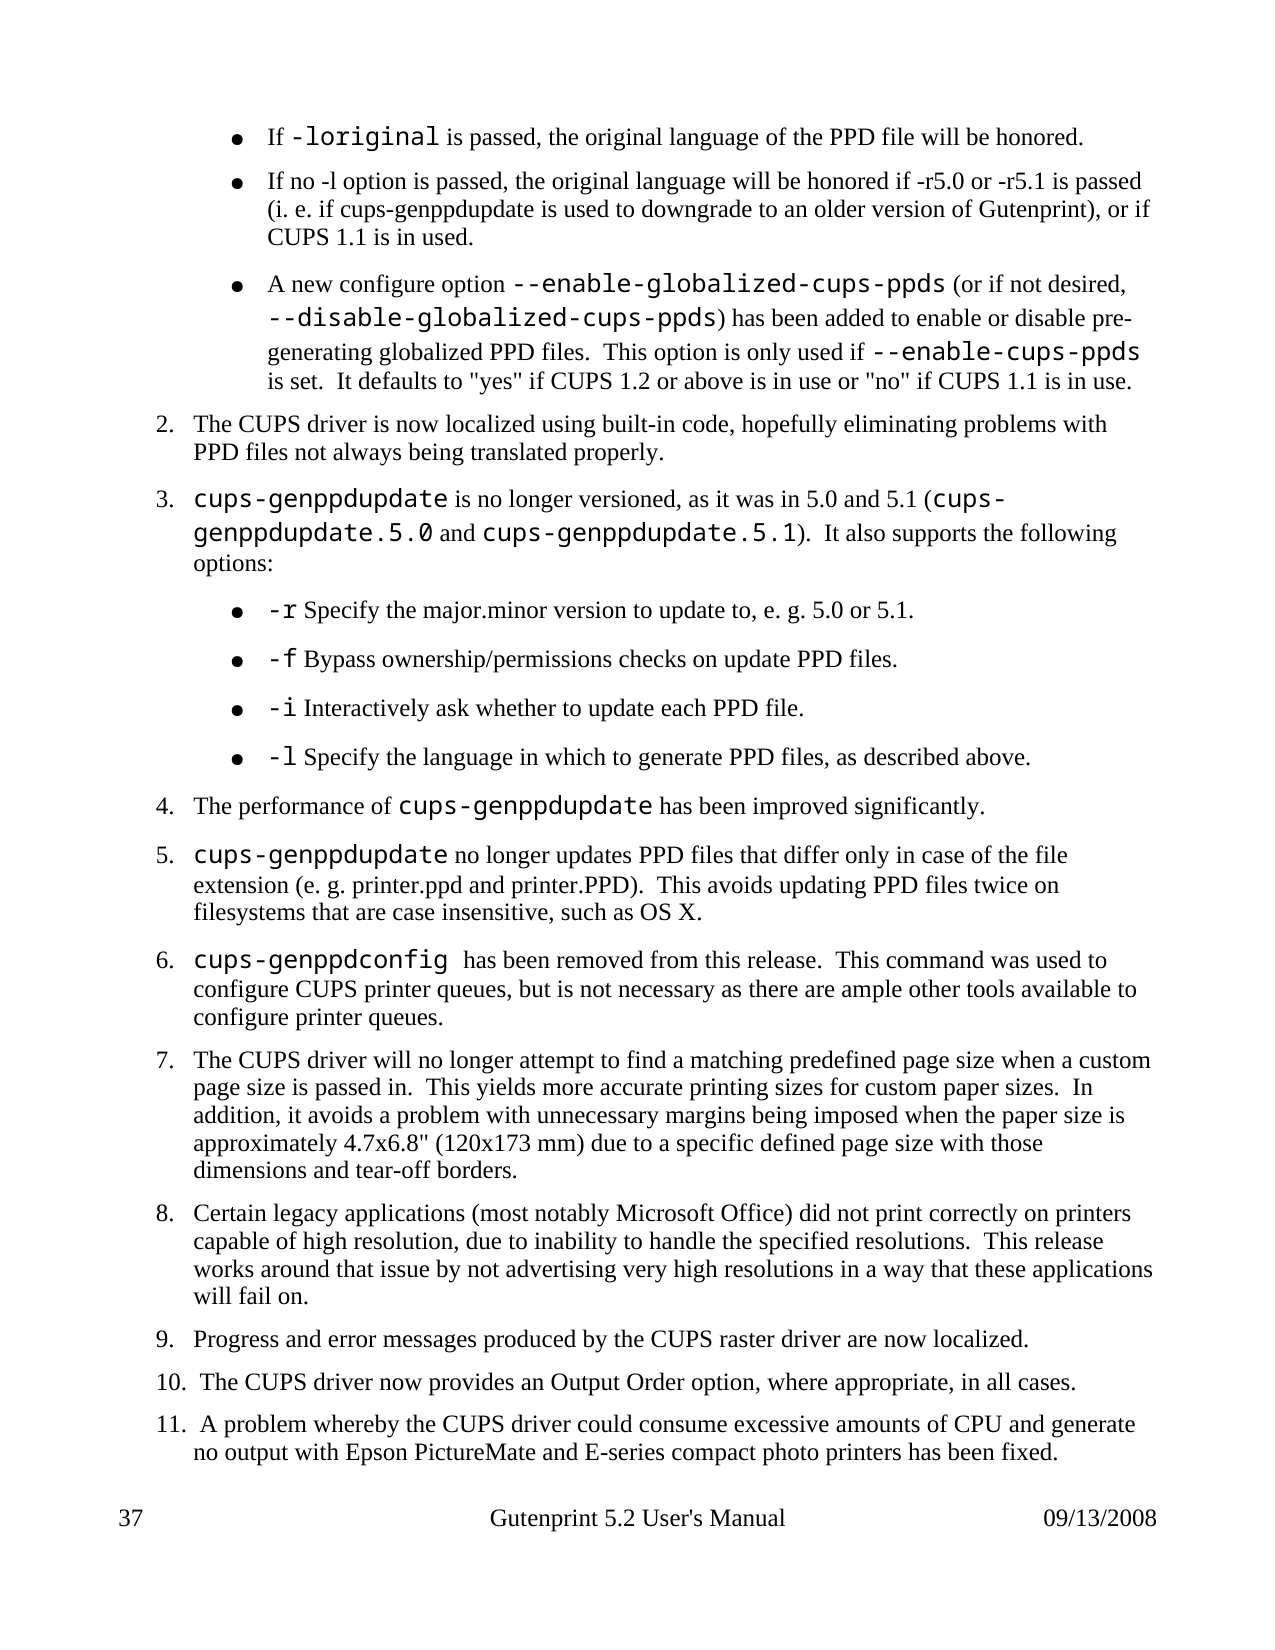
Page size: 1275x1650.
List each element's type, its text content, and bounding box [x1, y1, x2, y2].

list Progress and error messages produced by the CUPS raster driver are now localized. [156, 1325, 1157, 1353]
list cups-genppdupdate no longer updates PPD files that differ only in case of the file extension (e. g. printer.ppd and printer.PPD). This avoids updating PPD files twice on filesystems that are case insensitive, such as OS X. [156, 837, 1157, 926]
list -l Specify the language in which to generate PPD files, as described above. [229, 739, 1157, 773]
list A new configure option --enable-globalized-cups-ppds (or if not desired, --disable-globalized-cups-ppds) has been added to enable or disable pre-generating globalized PPD files. This option is only used if --enable-cups-ppds is set. It defaults to "yes" if CUPS 1.2 or above is in use or "no" if CUPS 1.1 is in use. [229, 265, 1157, 395]
list cups-genppdconfig has been removed from this release. This command was used to configure CUPS printer queues, but is not necessary as there are ample other tools available to configure printer queues. [156, 941, 1157, 1031]
list -r Specify the major.minor version to update to, e. g. 5.0 or 5.1. [229, 591, 1157, 626]
list -i Interactively ask whether to update each PPD file. [229, 689, 1157, 724]
list The performance of cups-genppdupdate has been improved significantly. [156, 788, 1157, 822]
list -f Bypass ownership/permissions checks on update PPD files. [229, 641, 1157, 674]
list If -loriginal is passed, the original language of the PPD file will be honored. [229, 118, 1157, 152]
list The CUPS driver will no longer attempt to find a matching predefined page size when a custom page size is passed in. This yields more accurate printing sizes for custom paper sizes. In addition, it avoids a problem with unnecessary margins being imposed when the paper size is approximately 4.7x6.8" (120x173 mm) due to a specific defined page size with those dimensions and tear-off borders. [156, 1046, 1157, 1184]
list A problem whereby the CUPS driver could consume excessive amounts of CPU and generate no output with Epson PictureMate and E-series compact photo printers has been fixed. [156, 1411, 1157, 1466]
list The CUPS driver now provides an Output Order option, where appropriate, in all cases. [156, 1368, 1157, 1396]
list The CUPS driver is now localized using built-in code, hopefully eliminating problems with PPD files not always being translated properly. [156, 410, 1157, 466]
list Certain legacy applications (most notably Microsoft Office) did not print correctly on printers capable of high resolution, due to inability to handle the specified resolutions. This release works around that issue by not advertising very high resolutions in a way that these applications will fail on. [156, 1199, 1157, 1310]
list cups-genppdupdate is no longer versioned, as it was in 5.0 and 5.1 (cups-genppdupdate.5.0 and cups-genppdupdate.5.1). It also supports the following options: [156, 481, 1157, 576]
list If no -l option is passed, the original language will be honored if -r5.0 or -r5.1 is passed (i. e. if cups-genppdupdate is used to downgrade to an older version of Gutenprint), or if CUPS 1.1 is in used. [229, 167, 1157, 250]
